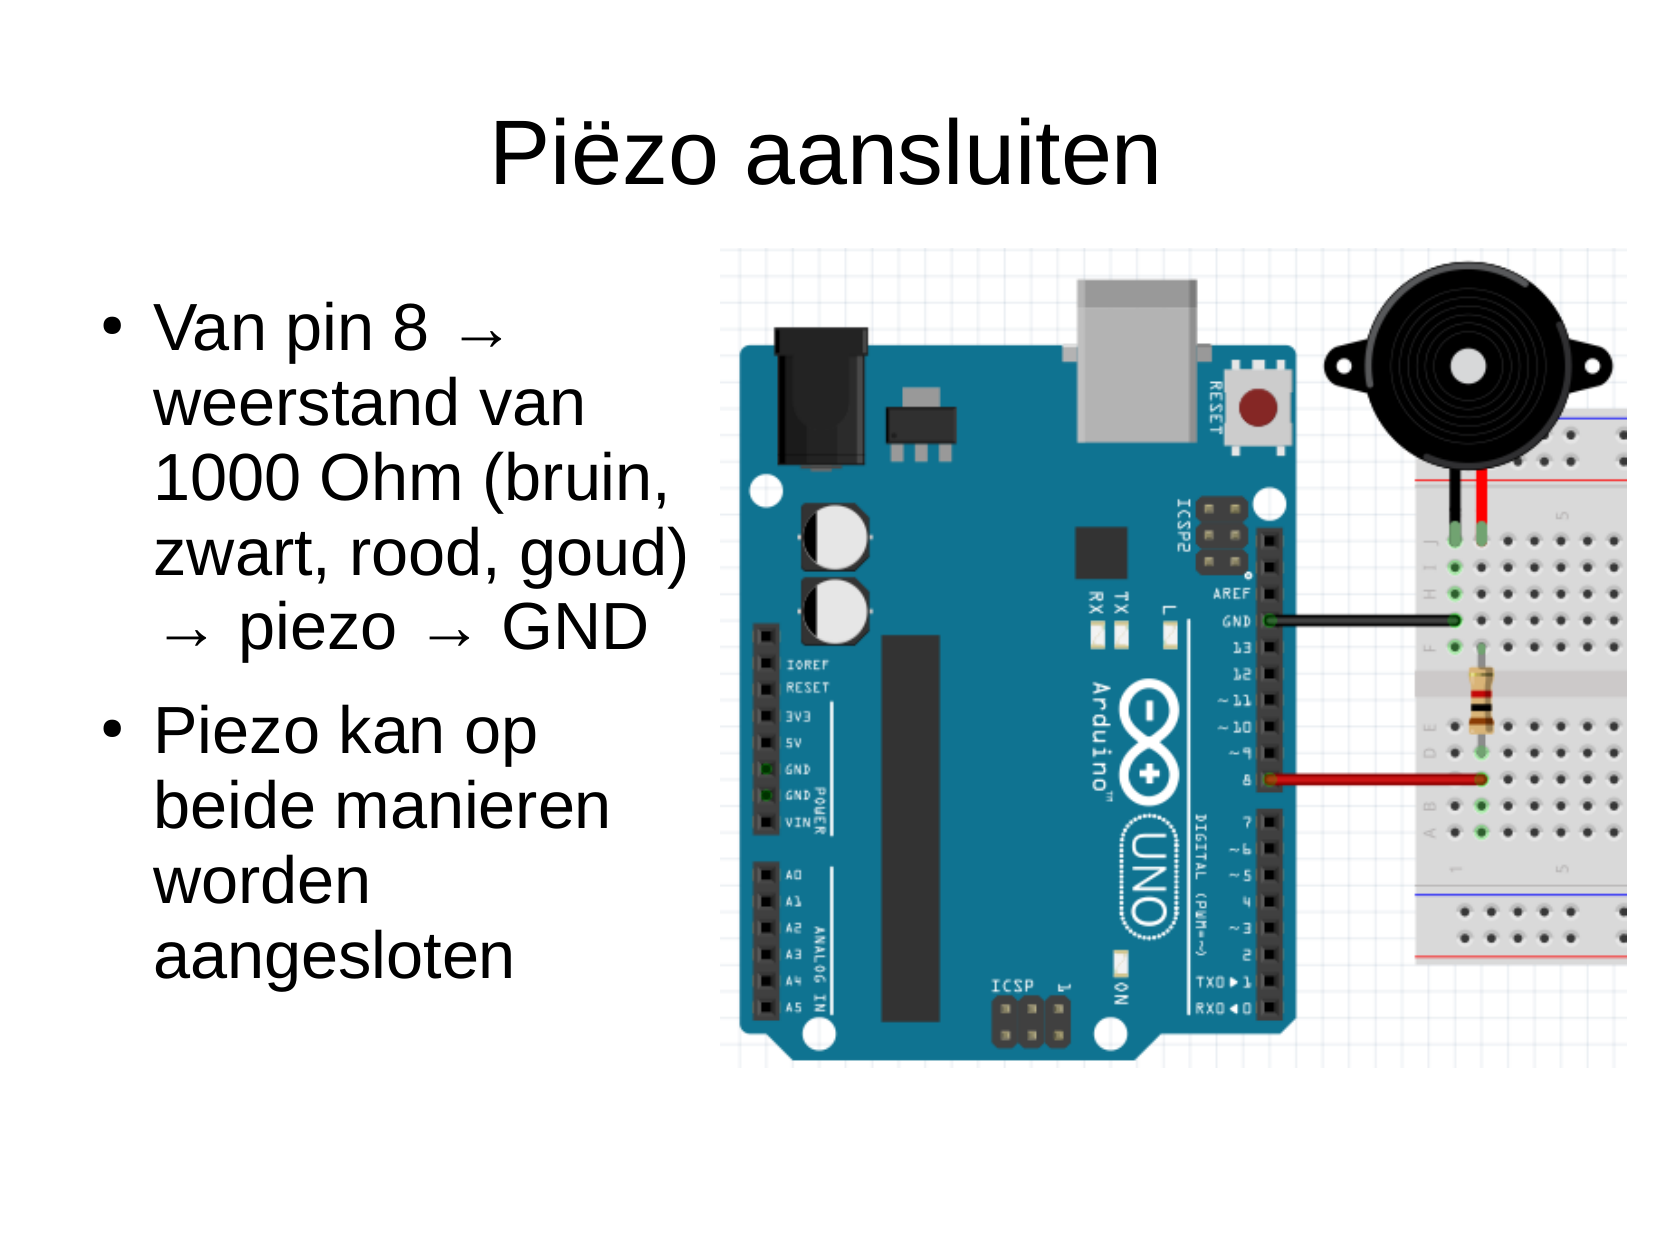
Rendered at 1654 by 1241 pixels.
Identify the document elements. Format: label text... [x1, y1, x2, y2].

list Van pin 8 → weerstand van 1000 Ohm (bruin, zwart, rood, goud) → piezo → GND Piezo kan op beide manieren worden aangesloten [82, 290, 697, 1205]
title Piëzo aansluiten [82, 49, 1571, 257]
picture [720, 248, 1627, 1069]
